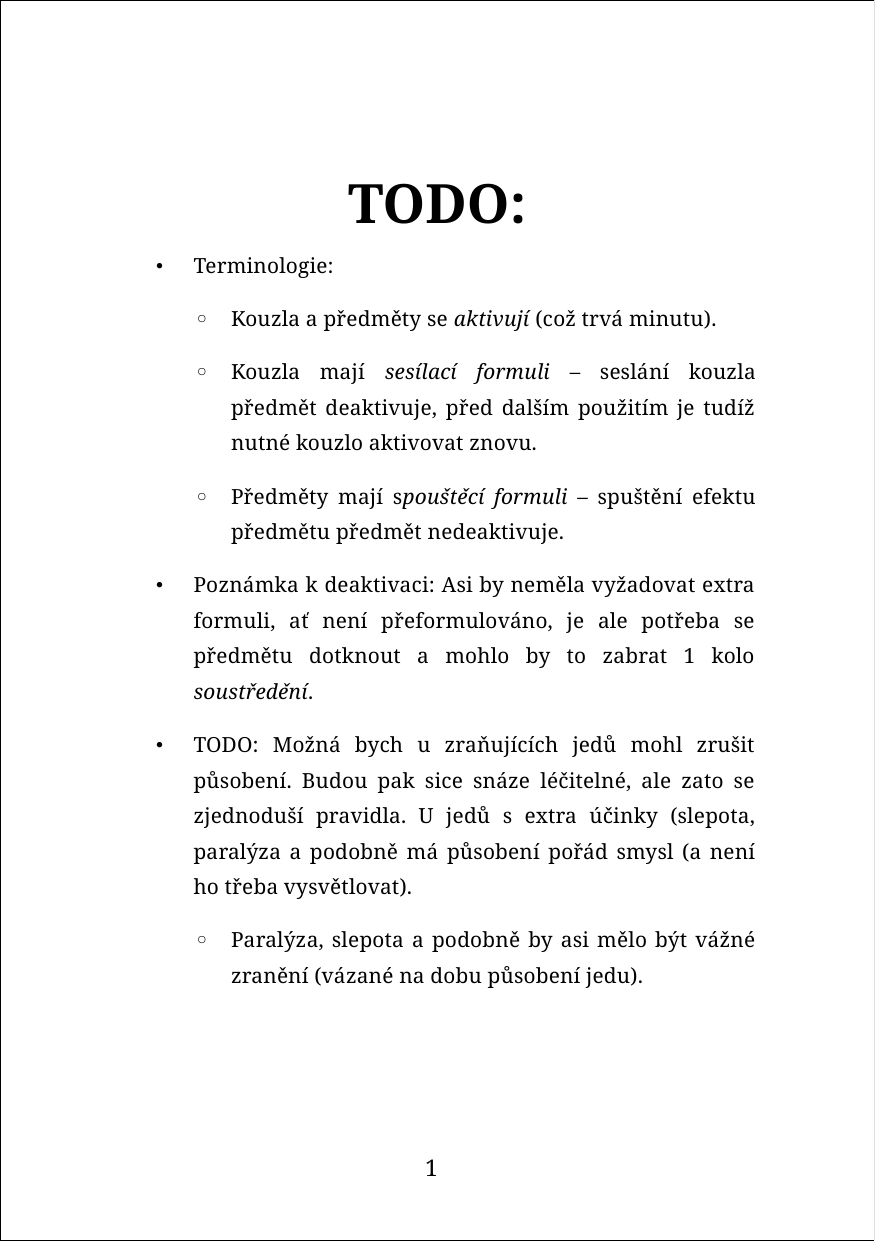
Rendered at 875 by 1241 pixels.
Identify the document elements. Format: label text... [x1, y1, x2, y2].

list Kouzla a předměty se aktivují (což trvá minutu). [193, 304, 756, 333]
subtitle TODO: [118, 166, 756, 239]
list Předměty mají spouštěcí formuli – spuštění efektu předmětu předmět nedeaktivuje. [193, 482, 756, 546]
list Kouzla mají sesílací formuli – seslání kouzla předmět deaktivuje, před dalším použitím je tudíž nutné kouzlo aktivovat znovu. [193, 357, 756, 457]
list Poznámka k deaktivaci: Asi by neměla vyžadovat extra formuli, ať není přeformulováno, je ale potřeba se předmětu dotknout a mohlo by to zabrat 1 kolo soustředění. [156, 571, 756, 706]
list Paralýza, slepota a podobně by asi mělo být vážné zranění (vázané na dobu působení jedu). [193, 926, 756, 989]
list TODO: Možná bych u zraňujících jedů mohl zrušit působení. Budou pak sice snáze léčitelné, ale zato se zjednoduší pravidla. U jedů s extra účinky (slepota, paralýza a podobně má působení pořád smysl (a není ho třeba vysvětlovat). [156, 730, 756, 901]
list Terminologie: [156, 251, 756, 279]
